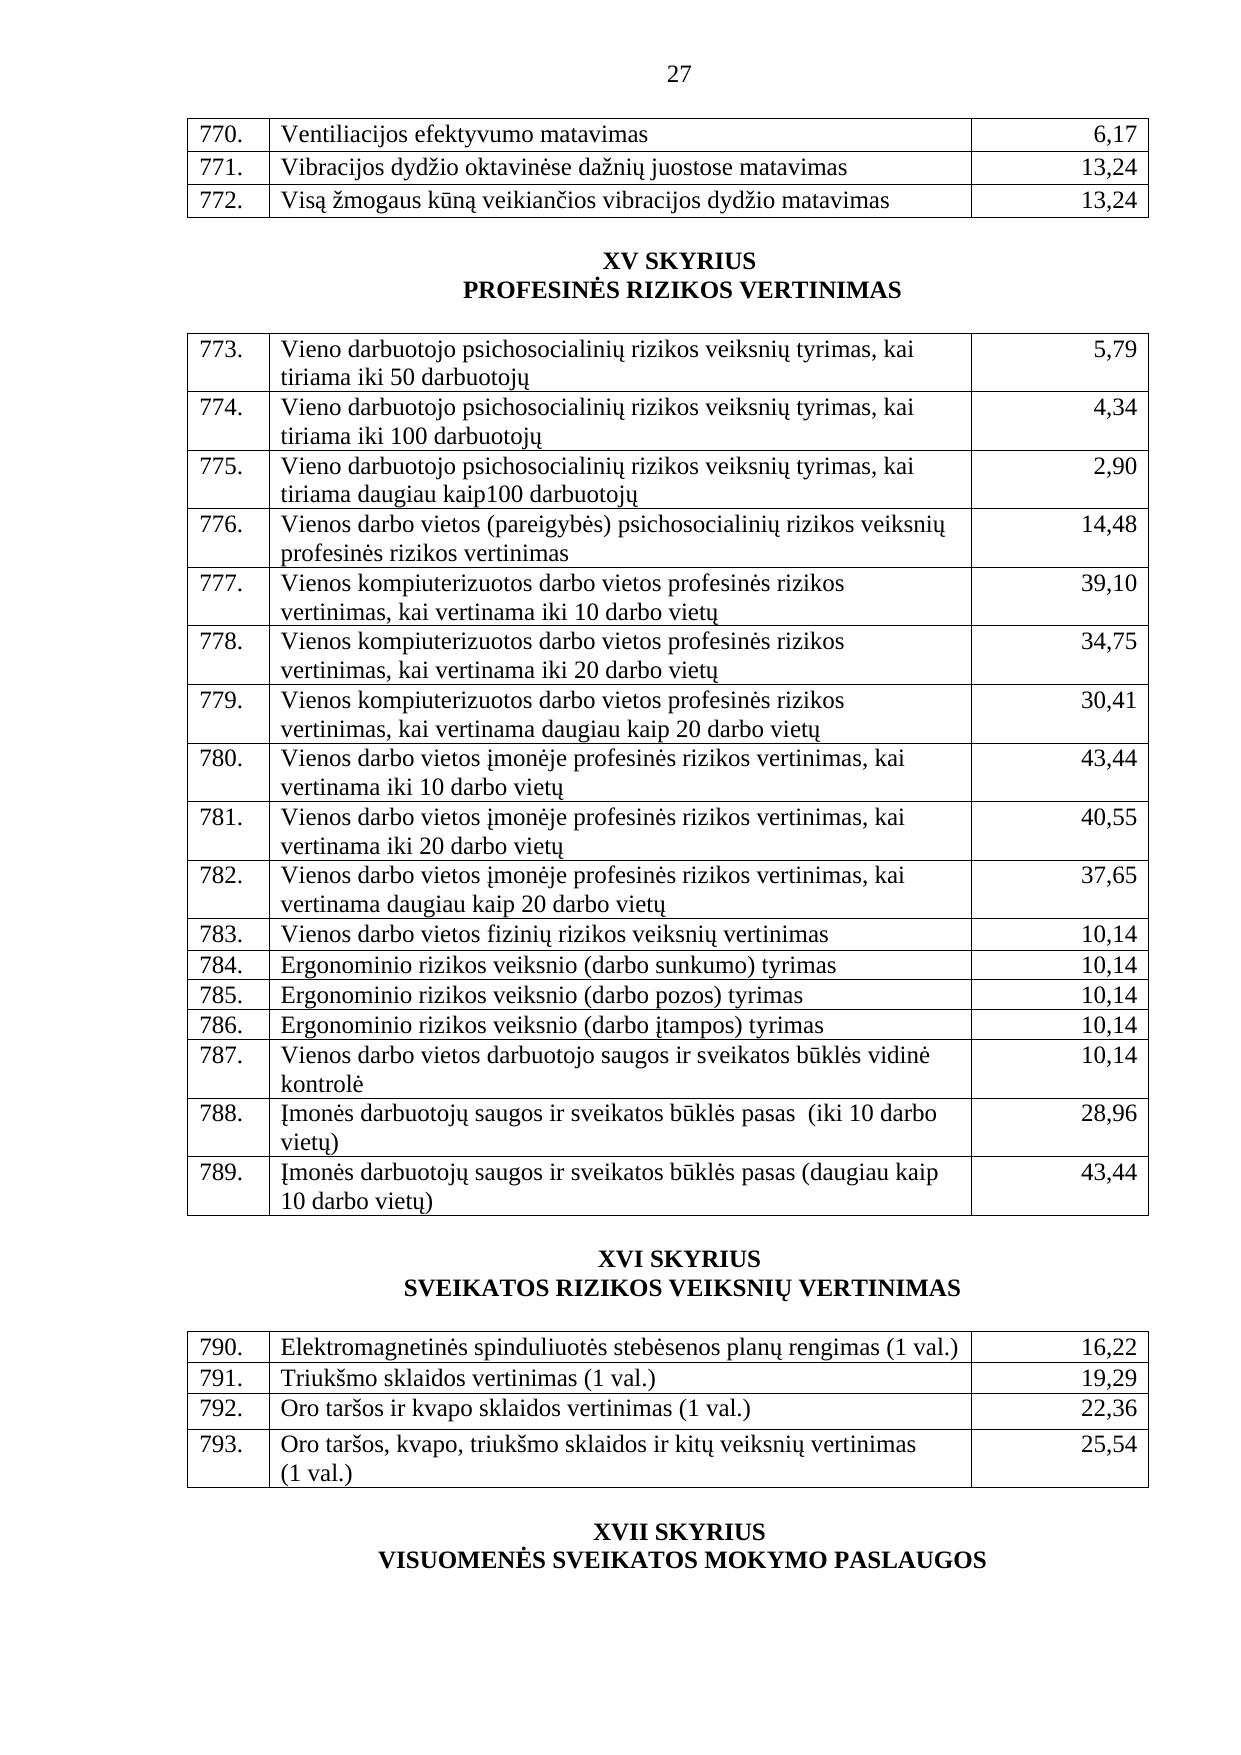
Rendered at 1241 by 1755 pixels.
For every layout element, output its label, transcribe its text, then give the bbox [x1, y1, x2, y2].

table_cell 777. [188, 568, 269, 625]
table_cell Ergonominio rizikos veiksnio (darbo įtampos) tyrimas [270, 1010, 971, 1039]
table_cell 40,55 [972, 802, 1148, 859]
table_cell 783. [188, 919, 269, 949]
table_cell 779. [188, 685, 269, 742]
table_cell Vienos kompiuterizuotos darbo vietos profesinės rizikos vertinimas, kai vertinama daugiau kaip 20 darbo vietų [270, 685, 971, 742]
table_cell 786. [188, 1010, 269, 1039]
table_cell Ergonominio rizikos veiksnio (darbo sunkumo) tyrimas [270, 951, 971, 979]
table_cell 37,65 [972, 861, 1148, 918]
table_header 773. [188, 334, 269, 391]
table_cell 30,41 [972, 685, 1148, 742]
table_cell 13,24 [972, 185, 1148, 217]
table_cell 10,14 [972, 919, 1148, 949]
table_cell 6,17 [972, 119, 1148, 151]
table_header 16,22 [972, 1332, 1148, 1362]
table_cell Triukšmo sklaidos vertinimas (1 val.) [270, 1363, 971, 1392]
table_cell Vienos kompiuterizuotos darbo vietos profesinės rizikos vertinimas, kai vertinama iki 10 darbo vietų [270, 568, 971, 625]
table_cell Oro taršos, kvapo, triukšmo sklaidos ir kitų veiksnių vertinimas (1 val.) [270, 1430, 971, 1487]
table_cell 2,90 [972, 451, 1148, 508]
table_cell 793. [188, 1430, 269, 1487]
table_cell 792. [188, 1394, 269, 1428]
table_cell 775. [188, 451, 269, 508]
table_cell 782. [188, 861, 269, 918]
text XVII SKYRIUS [177, 1517, 1181, 1546]
table_cell 25,54 [972, 1430, 1148, 1487]
table_cell Visą žmogaus kūną veikiančios vibracijos dydžio matavimas [270, 185, 971, 217]
table_cell 789. [188, 1157, 269, 1214]
table_cell 28,96 [972, 1099, 1148, 1156]
table_cell 43,44 [972, 1157, 1148, 1214]
table_cell 10,14 [972, 1010, 1148, 1039]
table_cell Vieno darbuotojo psichosocialinių rizikos veiksnių tyrimas, kai tiriama daugiau kaip100 darbuotojų [270, 451, 971, 508]
table_cell 13,24 [972, 152, 1148, 184]
table_cell 776. [188, 509, 269, 567]
table_cell Vibracijos dydžio oktavinėse dažnių juostose matavimas [270, 152, 971, 184]
table_cell 781. [188, 802, 269, 859]
table_cell Įmonės darbuotojų saugos ir sveikatos būklės pasas (daugiau kaip 10 darbo vietų) [270, 1157, 971, 1214]
table_cell Vieno darbuotojo psichosocialinių rizikos veiksnių tyrimas, kai tiriama iki 100 darbuotojų [270, 392, 971, 450]
text VISUOMENĖS SVEIKATOS MOKYMO PASLAUGOS [177, 1546, 1181, 1574]
table_cell 787. [188, 1040, 269, 1097]
table_cell 780. [188, 744, 269, 801]
table_cell 22,36 [972, 1394, 1148, 1428]
text XVI SKYRIUS [177, 1244, 1181, 1273]
table_cell Oro taršos ir kvapo sklaidos vertinimas (1 val.) [270, 1394, 971, 1428]
table_header 790. [188, 1332, 269, 1362]
table_cell Vienos darbo vietos įmonėje profesinės rizikos vertinimas, kai vertinama iki 20 darbo vietų [270, 802, 971, 859]
table_cell 778. [188, 626, 269, 684]
table_cell 14,48 [972, 509, 1148, 567]
table_header 5,79 [972, 334, 1148, 391]
table_cell Vienos darbo vietos įmonėje profesinės rizikos vertinimas, kai vertinama iki 10 darbo vietų [270, 744, 971, 801]
table_cell 774. [188, 392, 269, 450]
table_header Elektromagnetinės spinduliuotės stebėsenos planų rengimas (1 val.) [270, 1332, 971, 1362]
table_cell 10,14 [972, 1040, 1148, 1097]
text PROFESINĖS RIZIKOS VERTINIMAS [177, 275, 1181, 304]
table_cell Vienos darbo vietos įmonėje profesinės rizikos vertinimas, kai vertinama daugiau kaip 20 darbo vietų [270, 861, 971, 918]
table_cell Vienos darbo vietos darbuotojo saugos ir sveikatos būklės vidinė kontrolė [270, 1040, 971, 1097]
table_cell Ventiliacijos efektyvumo matavimas [270, 119, 971, 151]
table_cell 39,10 [972, 568, 1148, 625]
table_cell 4,34 [972, 392, 1148, 450]
table_cell Vienos kompiuterizuotos darbo vietos profesinės rizikos vertinimas, kai vertinama iki 20 darbo vietų [270, 626, 971, 684]
text XV SKYRIUS [177, 246, 1181, 275]
table_cell 34,75 [972, 626, 1148, 684]
table_cell 10,14 [972, 951, 1148, 979]
table_cell 788. [188, 1099, 269, 1156]
table_cell 770. [188, 119, 269, 151]
table_cell 10,14 [972, 980, 1148, 1009]
table_cell Vienos darbo vietos (pareigybės) psichosocialinių rizikos veiksnių profesinės rizikos vertinimas [270, 509, 971, 567]
table_cell 43,44 [972, 744, 1148, 801]
table_cell 785. [188, 980, 269, 1009]
table_cell Vienos darbo vietos fizinių rizikos veiksnių vertinimas [270, 919, 971, 949]
table_cell 784. [188, 951, 269, 979]
table_cell Įmonės darbuotojų saugos ir sveikatos būklės pasas (iki 10 darbo vietų) [270, 1099, 971, 1156]
table_cell 791. [188, 1363, 269, 1392]
table_cell Ergonominio rizikos veiksnio (darbo pozos) tyrimas [270, 980, 971, 1009]
table_cell 771. [188, 152, 269, 184]
table_cell 772. [188, 185, 269, 217]
table_cell 19,29 [972, 1363, 1148, 1392]
text SVEIKATOS RIZIKOS VEIKSNIŲ VERTINIMAS [177, 1273, 1181, 1302]
table_header Vieno darbuotojo psichosocialinių rizikos veiksnių tyrimas, kai tiriama iki 50 darbuotojų [270, 334, 971, 391]
